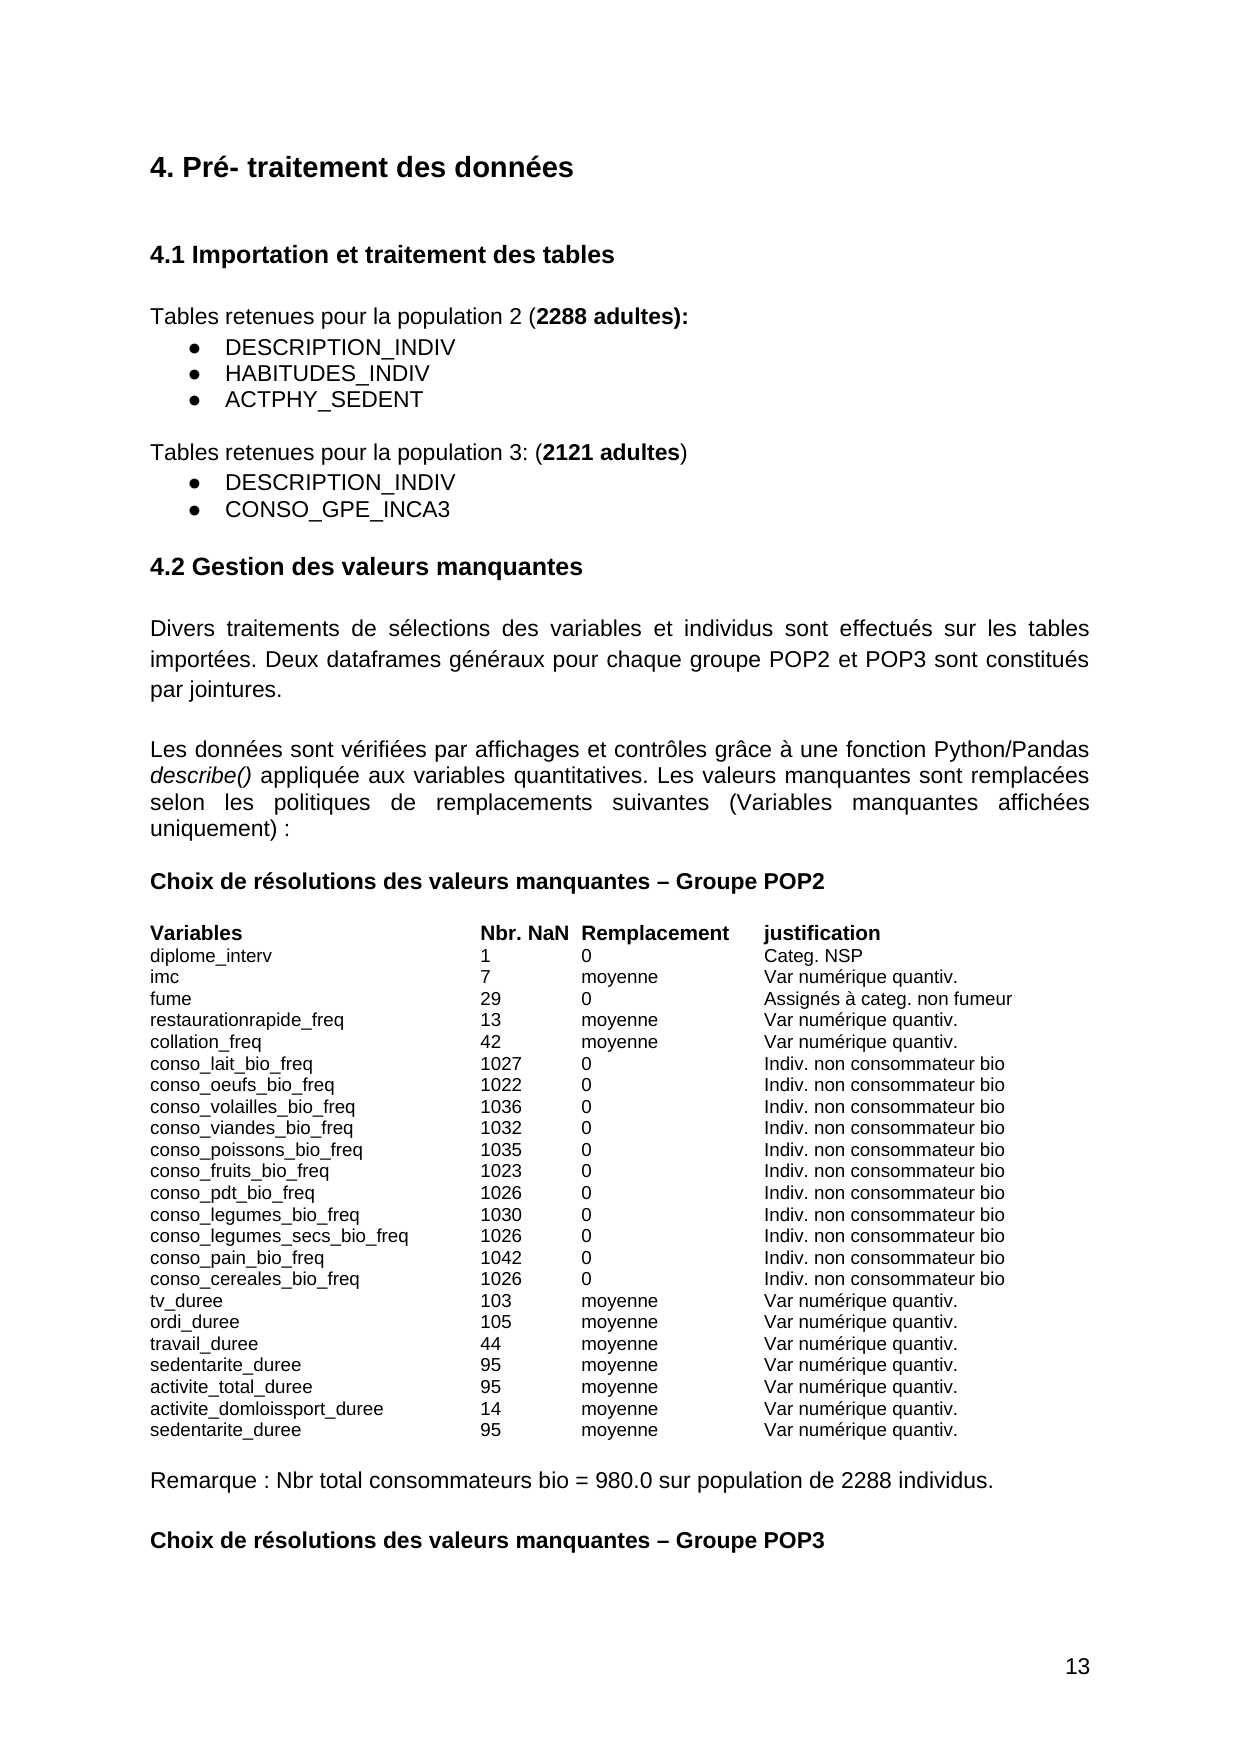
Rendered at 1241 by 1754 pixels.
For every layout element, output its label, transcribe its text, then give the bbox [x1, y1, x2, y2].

table_cell Indiv. non consommateur bio [764, 1053, 1090, 1074]
table_header Nbr. NaN [480, 921, 581, 944]
table_cell 1022 [480, 1074, 581, 1096]
table_cell 0 [581, 1160, 764, 1182]
table_cell sedentarite_duree [150, 1354, 480, 1376]
table_cell 0 [581, 1074, 764, 1096]
table_header justification [764, 921, 1090, 944]
list HABITUDES_INDIV [187, 360, 1090, 386]
table_cell tv_duree [150, 1290, 480, 1311]
table_cell moyenne [581, 1398, 764, 1419]
table_cell Var numérique quantiv. [764, 1009, 1090, 1031]
table_cell 1023 [480, 1160, 581, 1182]
table_cell imc [150, 966, 480, 988]
table_cell diplome_interv [150, 945, 480, 966]
list DESCRIPTION_INDIV [187, 333, 1090, 360]
table_cell 1036 [480, 1096, 581, 1117]
table_cell Var numérique quantiv. [764, 1376, 1090, 1397]
text Divers traitements de sélections des variables et individus sont effectués sur les tables importées. Deux dataframes généraux pour chaque groupe POP2 et POP3 sont constitués par jointures. [150, 615, 1090, 702]
text Choix de résolutions des valeurs manquantes – Groupe POP3 [150, 1527, 1090, 1554]
table_cell conso_legumes_secs_bio_freq [150, 1225, 480, 1246]
table_cell 29 [480, 988, 581, 1009]
table_cell moyenne [581, 1031, 764, 1052]
table_cell Var numérique quantiv. [764, 966, 1090, 988]
text Les données sont vérifiées par affichages et contrôles grâce à une fonction Python/Pandas describe() appliquée aux variables quantitatives. Les valeurs manquantes sont remplacées selon les politiques de remplacements suivantes (Variables manquantes affichées uniquement) : [150, 736, 1090, 842]
list DESCRIPTION_INDIV [187, 469, 1090, 496]
table_cell travail_duree [150, 1333, 480, 1354]
table_cell conso_legumes_bio_freq [150, 1203, 480, 1225]
table_cell 1027 [480, 1053, 581, 1074]
table_cell conso_pain_bio_freq [150, 1246, 480, 1268]
table_cell conso_fruits_bio_freq [150, 1160, 480, 1182]
table_cell 105 [480, 1311, 581, 1333]
table_cell 0 [581, 1182, 764, 1203]
text Tables retenues pour la population 3: (2121 adultes) [150, 439, 1090, 465]
table_cell ordi_duree [150, 1311, 480, 1333]
table_cell collation_freq [150, 1031, 480, 1052]
table_cell 95 [480, 1376, 581, 1397]
table_cell 0 [581, 1139, 764, 1160]
table_cell moyenne [581, 1311, 764, 1333]
table_cell 0 [581, 1246, 764, 1268]
table_cell Indiv. non consommateur bio [764, 1203, 1090, 1225]
table_cell Categ. NSP [764, 945, 1090, 966]
table_cell Assignés à categ. non fumeur [764, 988, 1090, 1009]
table_cell Indiv. non consommateur bio [764, 1225, 1090, 1246]
table_cell Indiv. non consommateur bio [764, 1096, 1090, 1117]
text Choix de résolutions des valeurs manquantes – Groupe POP2 [150, 868, 1090, 894]
table_cell 1026 [480, 1225, 581, 1246]
table_cell 0 [581, 1053, 764, 1074]
table_cell 0 [581, 988, 764, 1009]
table_cell 1030 [480, 1203, 581, 1225]
table_cell Indiv. non consommateur bio [764, 1160, 1090, 1182]
table_cell Var numérique quantiv. [764, 1398, 1090, 1419]
list CONSO_GPE_INCA3 [187, 496, 1090, 522]
table_cell 7 [480, 966, 581, 988]
table_cell 103 [480, 1290, 581, 1311]
table_cell Indiv. non consommateur bio [764, 1246, 1090, 1268]
table_cell 42 [480, 1031, 581, 1052]
table_header Variables [150, 921, 480, 944]
table_cell conso_cereales_bio_freq [150, 1268, 480, 1289]
table_cell moyenne [581, 1290, 764, 1311]
table_cell 0 [581, 1203, 764, 1225]
table_cell 1026 [480, 1268, 581, 1289]
table_cell moyenne [581, 1009, 764, 1031]
table_cell Var numérique quantiv. [764, 1290, 1090, 1311]
text Tables retenues pour la population 2 (2288 adultes): [150, 303, 1090, 330]
table_cell Var numérique quantiv. [764, 1354, 1090, 1376]
table_cell moyenne [581, 1354, 764, 1376]
table_cell conso_viandes_bio_freq [150, 1117, 480, 1139]
table_cell restaurationrapide_freq [150, 1009, 480, 1031]
text Remarque : Nbr total consommateurs bio = 980.0 sur population de 2288 individus. [150, 1467, 1090, 1493]
table_cell 95 [480, 1419, 581, 1441]
table_cell activite_total_duree [150, 1376, 480, 1397]
table_cell 0 [581, 1268, 764, 1289]
table_cell 0 [581, 1225, 764, 1246]
table_cell Var numérique quantiv. [764, 1419, 1090, 1441]
table_cell 13 [480, 1009, 581, 1031]
table_cell Indiv. non consommateur bio [764, 1182, 1090, 1203]
table_cell Var numérique quantiv. [764, 1031, 1090, 1052]
table_cell 1 [480, 945, 581, 966]
table_cell moyenne [581, 1419, 764, 1441]
table_cell 0 [581, 1117, 764, 1139]
table_cell Indiv. non consommateur bio [764, 1139, 1090, 1160]
table_cell conso_pdt_bio_freq [150, 1182, 480, 1203]
table_cell 1032 [480, 1117, 581, 1139]
table_cell fume [150, 988, 480, 1009]
table_header Remplacement [581, 921, 764, 944]
table_cell 95 [480, 1354, 581, 1376]
table_cell moyenne [581, 1333, 764, 1354]
table_cell activite_domloissport_duree [150, 1398, 480, 1419]
table_cell 0 [581, 1096, 764, 1117]
table_cell 1035 [480, 1139, 581, 1160]
table_cell conso_oeufs_bio_freq [150, 1074, 480, 1096]
text 4.1 Importation et traitement des tables [150, 240, 1090, 269]
table_cell 0 [581, 945, 764, 966]
text 4. Pré- traitement des données [150, 150, 1090, 183]
table_cell conso_lait_bio_freq [150, 1053, 480, 1074]
table_cell conso_volailles_bio_freq [150, 1096, 480, 1117]
table_cell conso_poissons_bio_freq [150, 1139, 480, 1160]
table_cell Indiv. non consommateur bio [764, 1117, 1090, 1139]
text 4.2 Gestion des valeurs manquantes [150, 552, 1090, 581]
table_cell Var numérique quantiv. [764, 1311, 1090, 1333]
table_cell 44 [480, 1333, 581, 1354]
table_cell moyenne [581, 966, 764, 988]
table_cell Indiv. non consommateur bio [764, 1074, 1090, 1096]
table_cell 1042 [480, 1246, 581, 1268]
table_cell 14 [480, 1398, 581, 1419]
table_cell 1026 [480, 1182, 581, 1203]
table_cell sedentarite_duree [150, 1419, 480, 1441]
table_cell moyenne [581, 1376, 764, 1397]
list ACTPHY_SEDENT [187, 386, 1090, 413]
table_cell Var numérique quantiv. [764, 1333, 1090, 1354]
table_cell Indiv. non consommateur bio [764, 1268, 1090, 1289]
